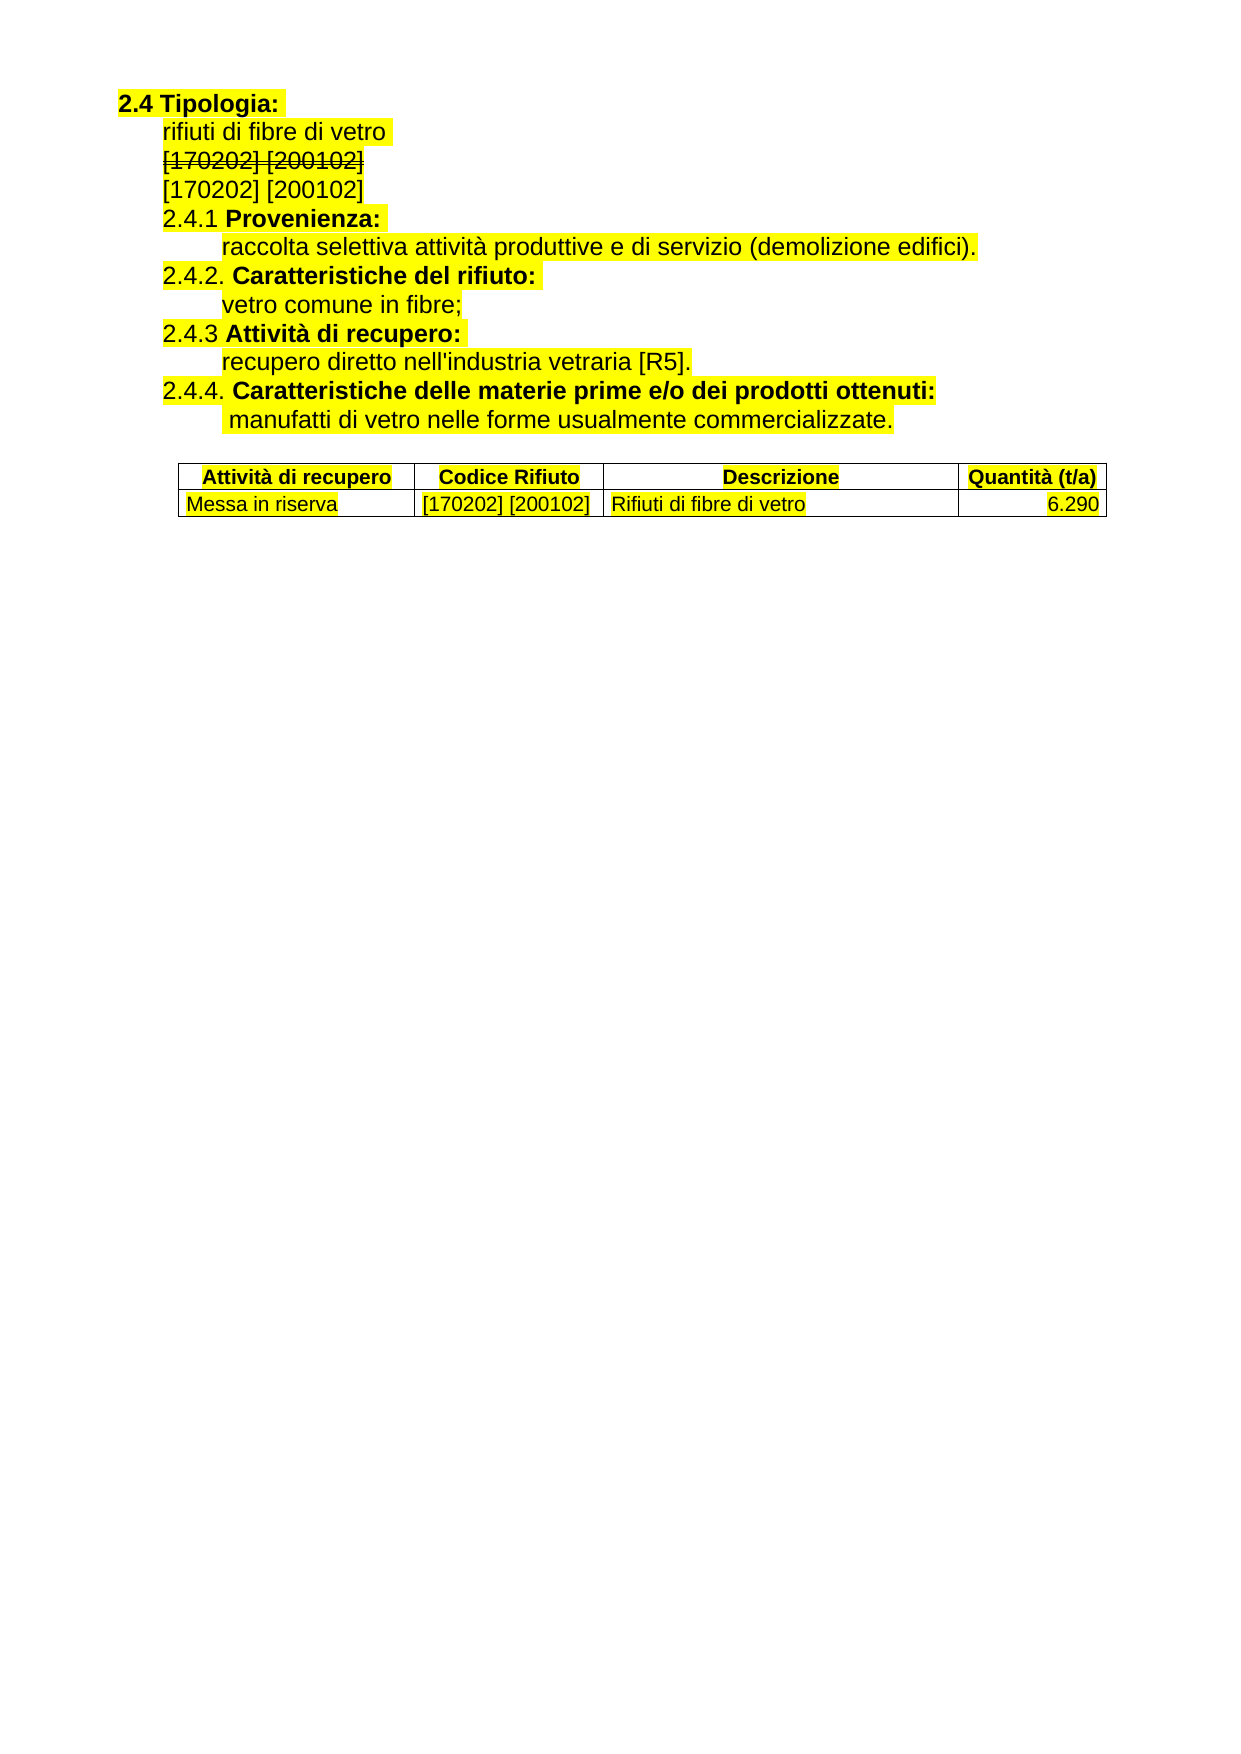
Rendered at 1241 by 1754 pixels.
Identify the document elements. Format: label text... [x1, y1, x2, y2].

text 2.4.1 Provenienza: [162, 204, 1122, 232]
text 2.4.2. Caratteristiche del rifiuto: [162, 261, 1122, 290]
text manufatti di vetro nelle forme usualmente commercializzate. [222, 405, 1122, 434]
text rifiuti di fibre di vetro [162, 117, 1122, 146]
text 2.4.3 Attività di recupero: [162, 319, 1122, 347]
table_header Quantità (t/a) [959, 464, 1106, 489]
text [170202] [200102] [162, 175, 1122, 204]
subtitle 2.4 Tipologia: [118, 89, 1122, 117]
table_cell Rifiuti di fibre di vetro [604, 490, 958, 516]
text 2.4.4. Caratteristiche delle materie prime e/o dei prodotti ottenuti: [162, 376, 1122, 405]
text [170202] [200102] [162, 146, 1122, 175]
text raccolta selettiva attività produttive e di servizio (demolizione edifici). [222, 232, 1122, 261]
table_header Descrizione [604, 464, 958, 489]
table_header Codice Rifiuto [415, 464, 603, 489]
table_cell 6.290 [959, 490, 1106, 516]
table_header Attività di recupero [179, 464, 414, 489]
table_cell [170202] [200102] [415, 490, 603, 516]
table_cell Messa in riserva [179, 490, 414, 516]
text recupero diretto nell'industria vetraria [R5]. [222, 347, 1122, 376]
text vetro comune in fibre; [222, 290, 1122, 319]
